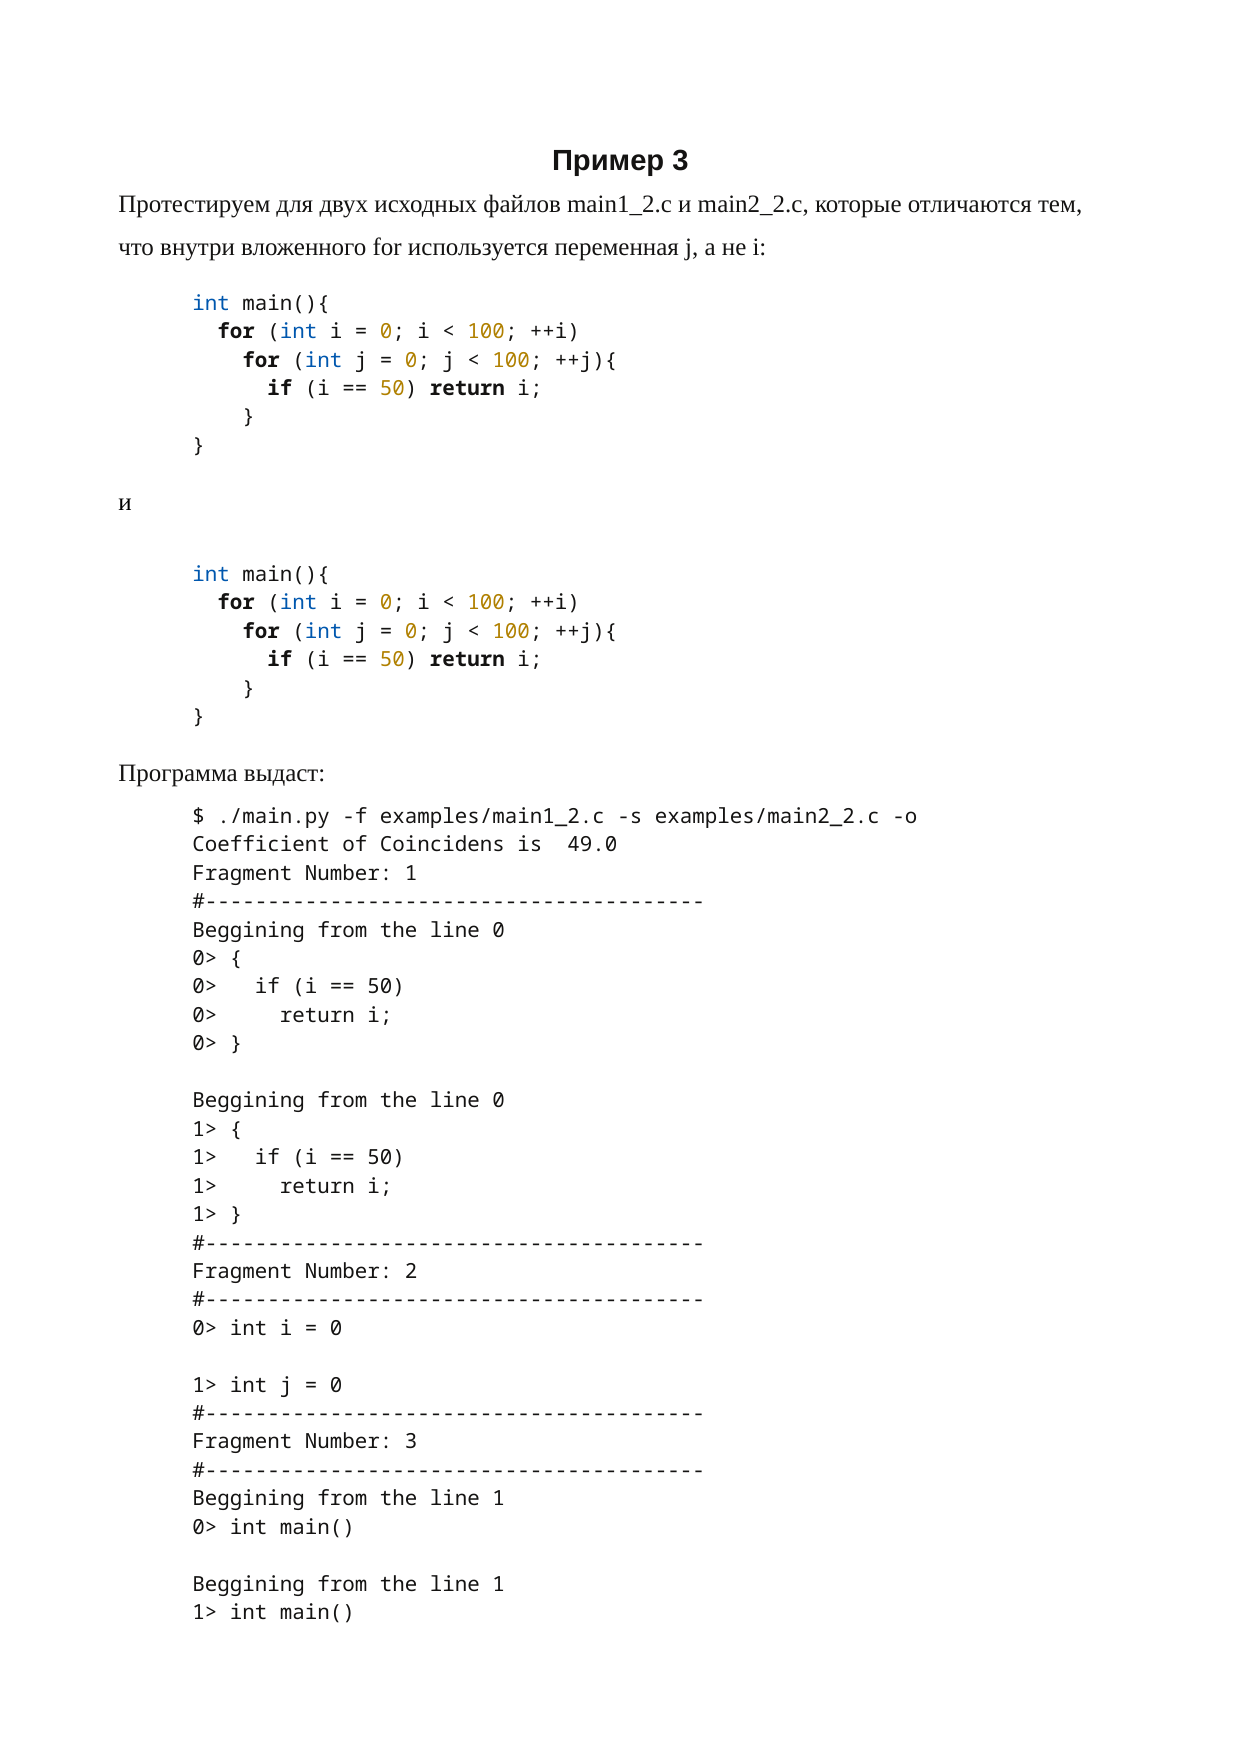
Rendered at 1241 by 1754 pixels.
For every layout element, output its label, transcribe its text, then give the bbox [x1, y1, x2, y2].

text 1> if (i == 50) [118, 1142, 1122, 1171]
text 1> } [118, 1199, 1122, 1228]
text Fragment Number: 2 [118, 1256, 1122, 1284]
text Протестируем для двух исходных файлов main1_2.c и main2_2.c, которые отличаются тем, что внутри вложенного for используется переменная j, а не i: [118, 189, 1122, 261]
text for (int i = 0; i < 100; ++i) [118, 587, 1122, 616]
text 0> int main() [118, 1512, 1122, 1540]
text 0> { [118, 943, 1122, 972]
text } [118, 701, 1122, 729]
text } [118, 402, 1122, 430]
text Fragment Number: 1 [118, 858, 1122, 886]
text Beggining from the line 0 [118, 1085, 1122, 1114]
text if (i == 50) return i; [118, 644, 1122, 673]
text if (i == 50) return i; [118, 373, 1122, 402]
text for (int j = 0; j < 100; ++j){ [118, 345, 1122, 373]
text #---------------------------------------- [118, 1455, 1122, 1483]
text } [118, 430, 1122, 458]
text и [118, 487, 1122, 516]
text #---------------------------------------- [118, 1228, 1122, 1256]
subtitle Пример 3 [118, 143, 1122, 177]
text #---------------------------------------- [118, 886, 1122, 915]
text Программа выдаст: [118, 758, 1122, 787]
text Beggining from the line 1 [118, 1483, 1122, 1512]
text 1> int main() [118, 1597, 1122, 1626]
text Fragment Number: 3 [118, 1427, 1122, 1455]
text 0> } [118, 1028, 1122, 1057]
text for (int j = 0; j < 100; ++j){ [118, 616, 1122, 644]
text 1> int j = 0 [118, 1370, 1122, 1398]
text $ ./main.py -f examples/main1_2.c -s examples/main2_2.c -o [118, 801, 1122, 829]
text Beggining from the line 0 [118, 915, 1122, 943]
text 1> return i; [118, 1171, 1122, 1199]
text int main(){ [118, 288, 1122, 316]
text Beggining from the line 1 [118, 1569, 1122, 1597]
text for (int i = 0; i < 100; ++i) [118, 316, 1122, 345]
text 0> int i = 0 [118, 1313, 1122, 1341]
text Сoefficient of Coincidens is 49.0 [118, 829, 1122, 858]
text } [118, 673, 1122, 701]
text #---------------------------------------- [118, 1398, 1122, 1427]
text #---------------------------------------- [118, 1284, 1122, 1313]
text 0> if (i == 50) [118, 972, 1122, 1000]
text 0> return i; [118, 1000, 1122, 1028]
text int main(){ [118, 559, 1122, 587]
text 1> { [118, 1114, 1122, 1142]
